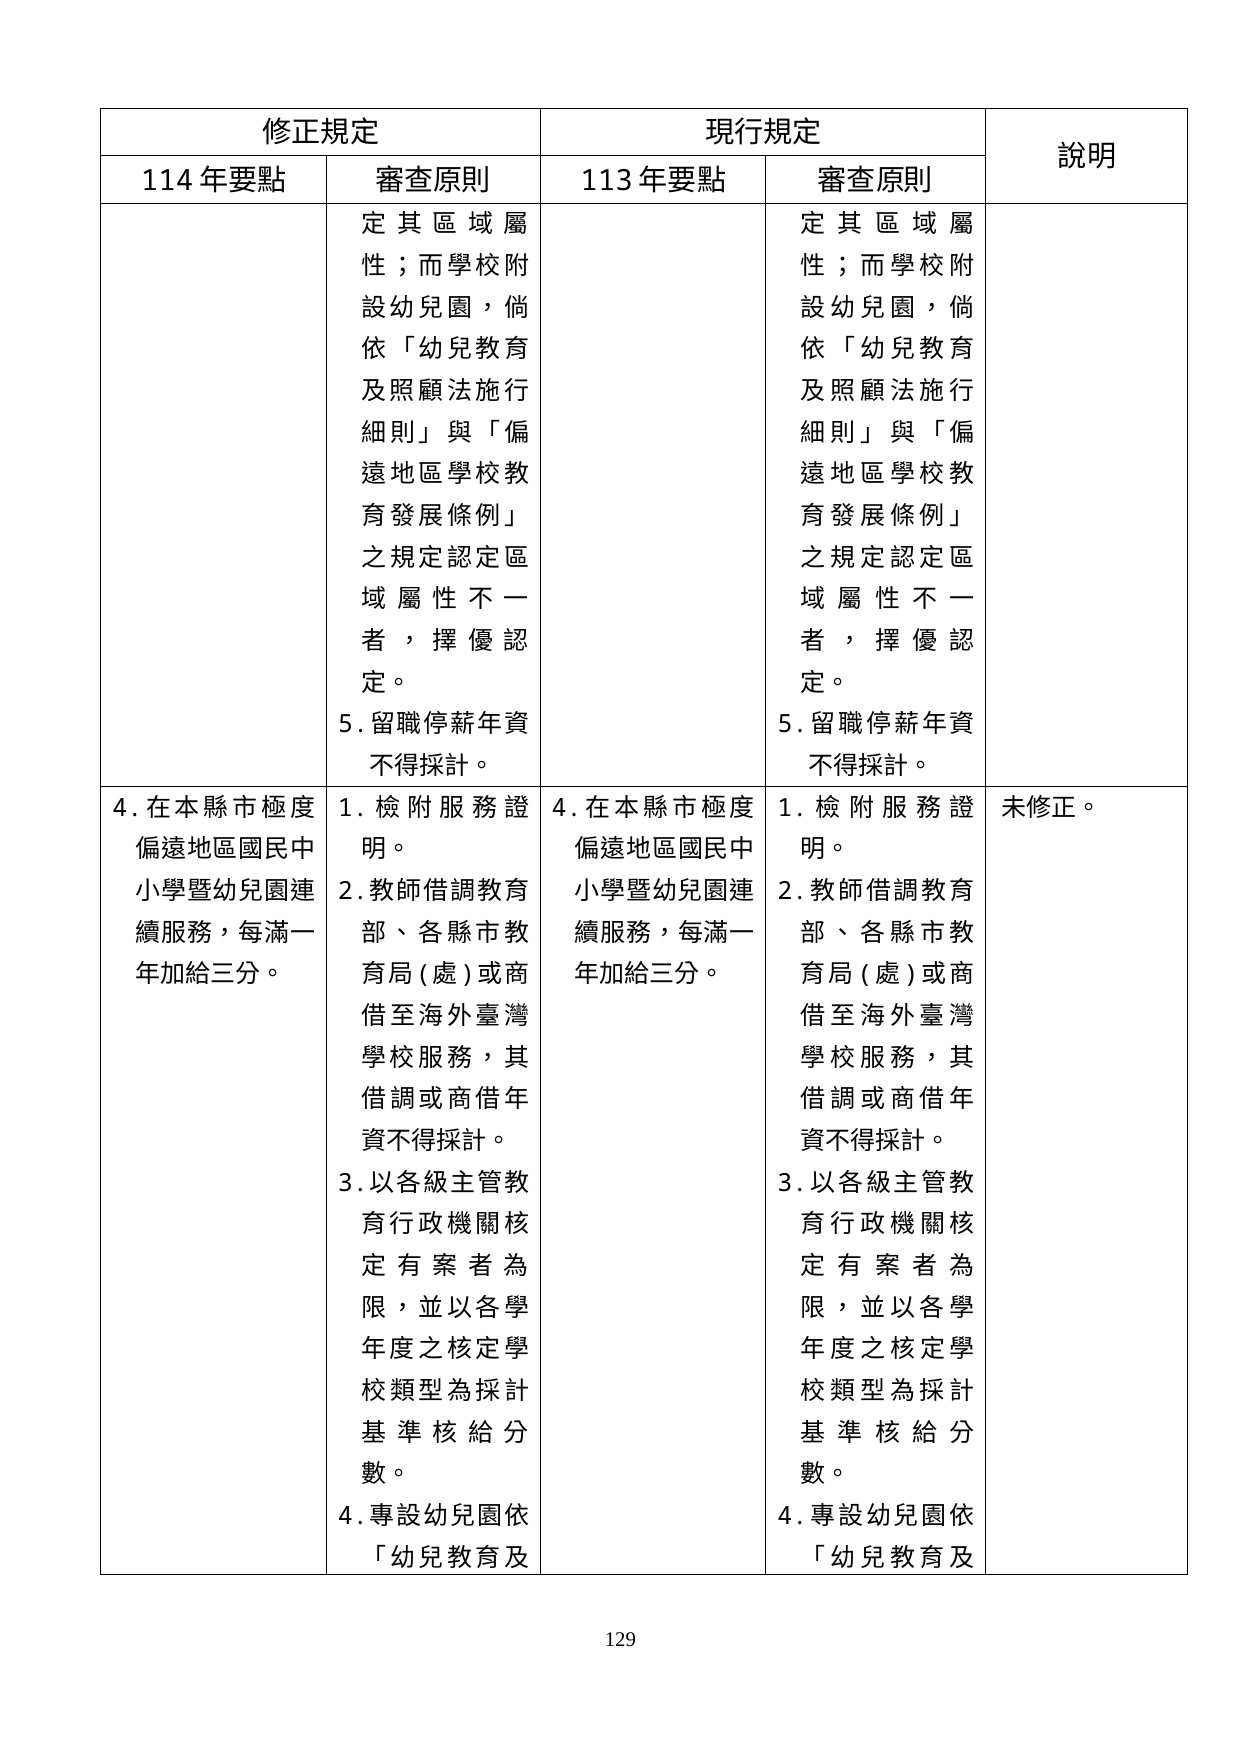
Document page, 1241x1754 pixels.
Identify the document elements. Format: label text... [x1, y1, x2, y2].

table_cell 未修正。 [986, 787, 1187, 1573]
table_cell 4.在本縣市極度偏遠地區國民中小學暨幼兒園連續服務，每滿一年加給三分。 [541, 787, 765, 1573]
table_cell 審查原則 [766, 156, 985, 203]
table_header 修正規定 [101, 109, 540, 155]
table_cell [541, 204, 765, 786]
table_cell 定其區域屬性；而學校附設幼兒園，倘依「幼兒教育及照顧法施行細則」與「偏遠地區學校教育發展條例」之規定認定區域屬性不一者，擇優認定。 5.留職停薪年資不得採計。 [327, 204, 540, 786]
table_cell 審查原則 [327, 156, 540, 203]
table_cell 114年要點 [101, 156, 326, 203]
table_cell 4.在本縣市極度偏遠地區國民中小學暨幼兒園連續服務，每滿一年加給三分。 [101, 787, 326, 1573]
table_cell 1.檢附服務證明。 2.教師借調教育部、各縣市教育局(處)或商借至海外臺灣學校服務，其借調或商借年資不得採計。 3.以各級主管教育行政機關核定有案者為限，並以各學年度之核定學校類型為採計基準核給分數。 4.專設幼兒園依「幼兒教育及 [327, 787, 540, 1573]
table_header 說明 [986, 109, 1187, 203]
table_cell 定其區域屬性；而學校附設幼兒園，倘依「幼兒教育及照顧法施行細則」與「偏遠地區學校教育發展條例」之規定認定區域屬性不一者，擇優認定。 5.留職停薪年資不得採計。 [766, 204, 985, 786]
table_cell 113年要點 [541, 156, 765, 203]
table_cell [986, 204, 1187, 786]
table_cell [101, 204, 326, 786]
table_header 現行規定 [541, 109, 985, 155]
table_cell 1.檢附服務證明。 2.教師借調教育部、各縣市教育局(處)或商借至海外臺灣學校服務，其借調或商借年資不得採計。 3.以各級主管教育行政機關核定有案者為限，並以各學年度之核定學校類型為採計基準核給分數。 4.專設幼兒園依「幼兒教育及 [766, 787, 985, 1573]
